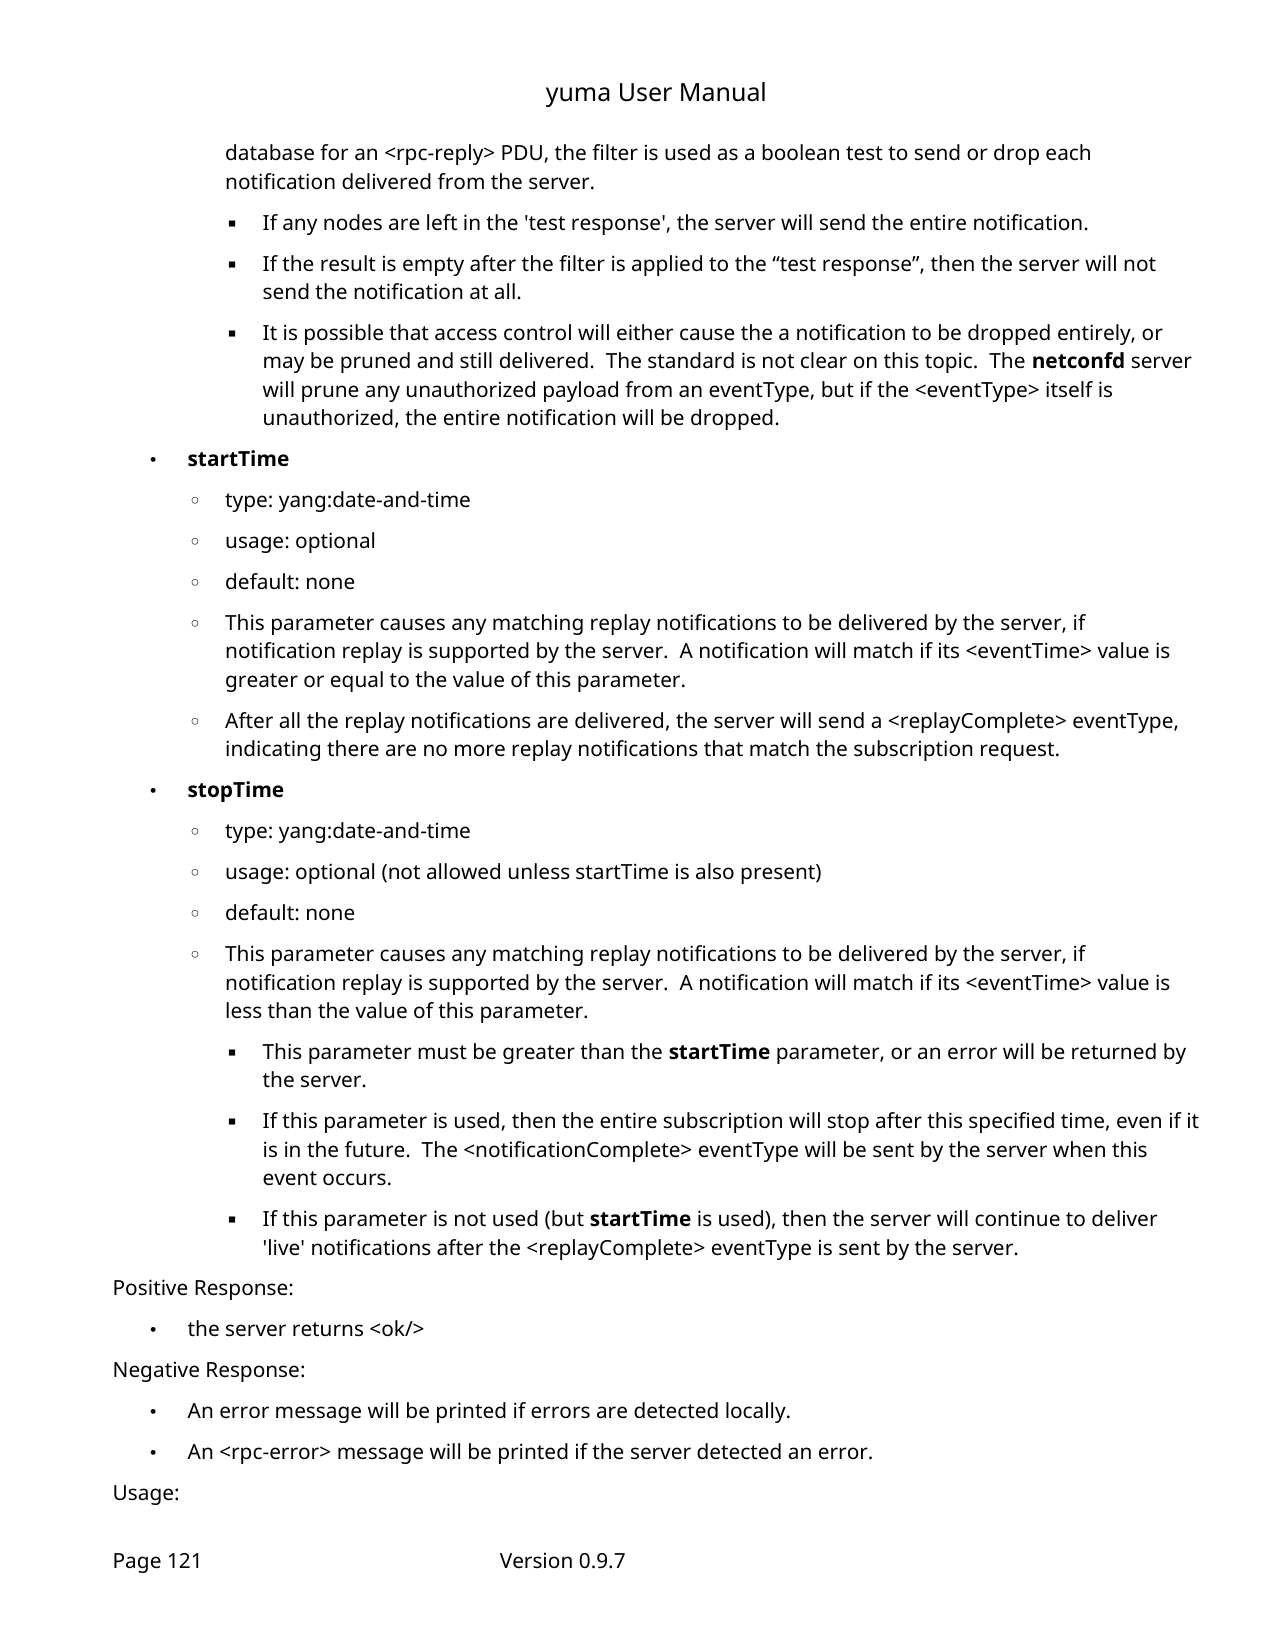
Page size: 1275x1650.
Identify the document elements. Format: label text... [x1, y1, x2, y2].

list stopTime [150, 775, 1200, 804]
list usage: optional [187, 526, 1200, 555]
list This parameter causes any matching replay notifications to be delivered by the server, if notification replay is supported by the server. A notification will match if its <eventTime> value is less than the value of this parameter. [187, 939, 1200, 1024]
list This parameter causes any matching replay notifications to be delivered by the server, if notification replay is supported by the server. A notification will match if its <eventTime> value is greater or equal to the value of this parameter. [187, 608, 1200, 693]
list This parameter must be greater than the startTime parameter, or an error will be returned by the server. [225, 1037, 1200, 1094]
text Negative Response: [112, 1355, 1200, 1384]
list If any nodes are left in the 'test response', the server will send the entire notification. [225, 208, 1200, 236]
list An error message will be printed if errors are detected locally. [150, 1396, 1200, 1425]
list If this parameter is not used (but startTime is used), then the server will continue to deliver 'live' notifications after the <replayComplete> eventType is sent by the server. [225, 1204, 1200, 1261]
list default: none [187, 567, 1200, 596]
list database for an <rpc-reply> PDU, the filter is used as a boolean test to send or drop each notification delivered from the server. [187, 138, 1200, 195]
list type: yang:date-and-time [187, 816, 1200, 845]
list usage: optional (not allowed unless startTime is also present) [187, 857, 1200, 886]
list After all the replay notifications are delivered, the server will send a <replayComplete> eventType, indicating there are no more replay notifications that match the subscription request. [187, 706, 1200, 763]
text Positive Response: [112, 1273, 1200, 1302]
list If the result is empty after the filter is applied to the “test response”, then the server will not send the notification at all. [225, 249, 1200, 306]
list startTime [150, 444, 1200, 473]
text Usage: [112, 1478, 1200, 1507]
list default: none [187, 898, 1200, 927]
list If this parameter is used, then the entire subscription will stop after this specified time, even if it is in the future. The <notificationComplete> eventType will be sent by the server when this event occurs. [225, 1106, 1200, 1192]
list An <rpc-error> message will be printed if the server detected an error. [150, 1437, 1200, 1466]
list type: yang:date-and-time [187, 485, 1200, 514]
list the server returns <ok/> [150, 1314, 1200, 1343]
list It is possible that access control will either cause the a notification to be dropped entirely, or may be pruned and still delivered. The standard is not clear on this topic. The netconfd server will prune any unauthorized payload from an eventType, but if the <eventType> itself is unauthorized, the entire notification will be dropped. [225, 318, 1200, 432]
